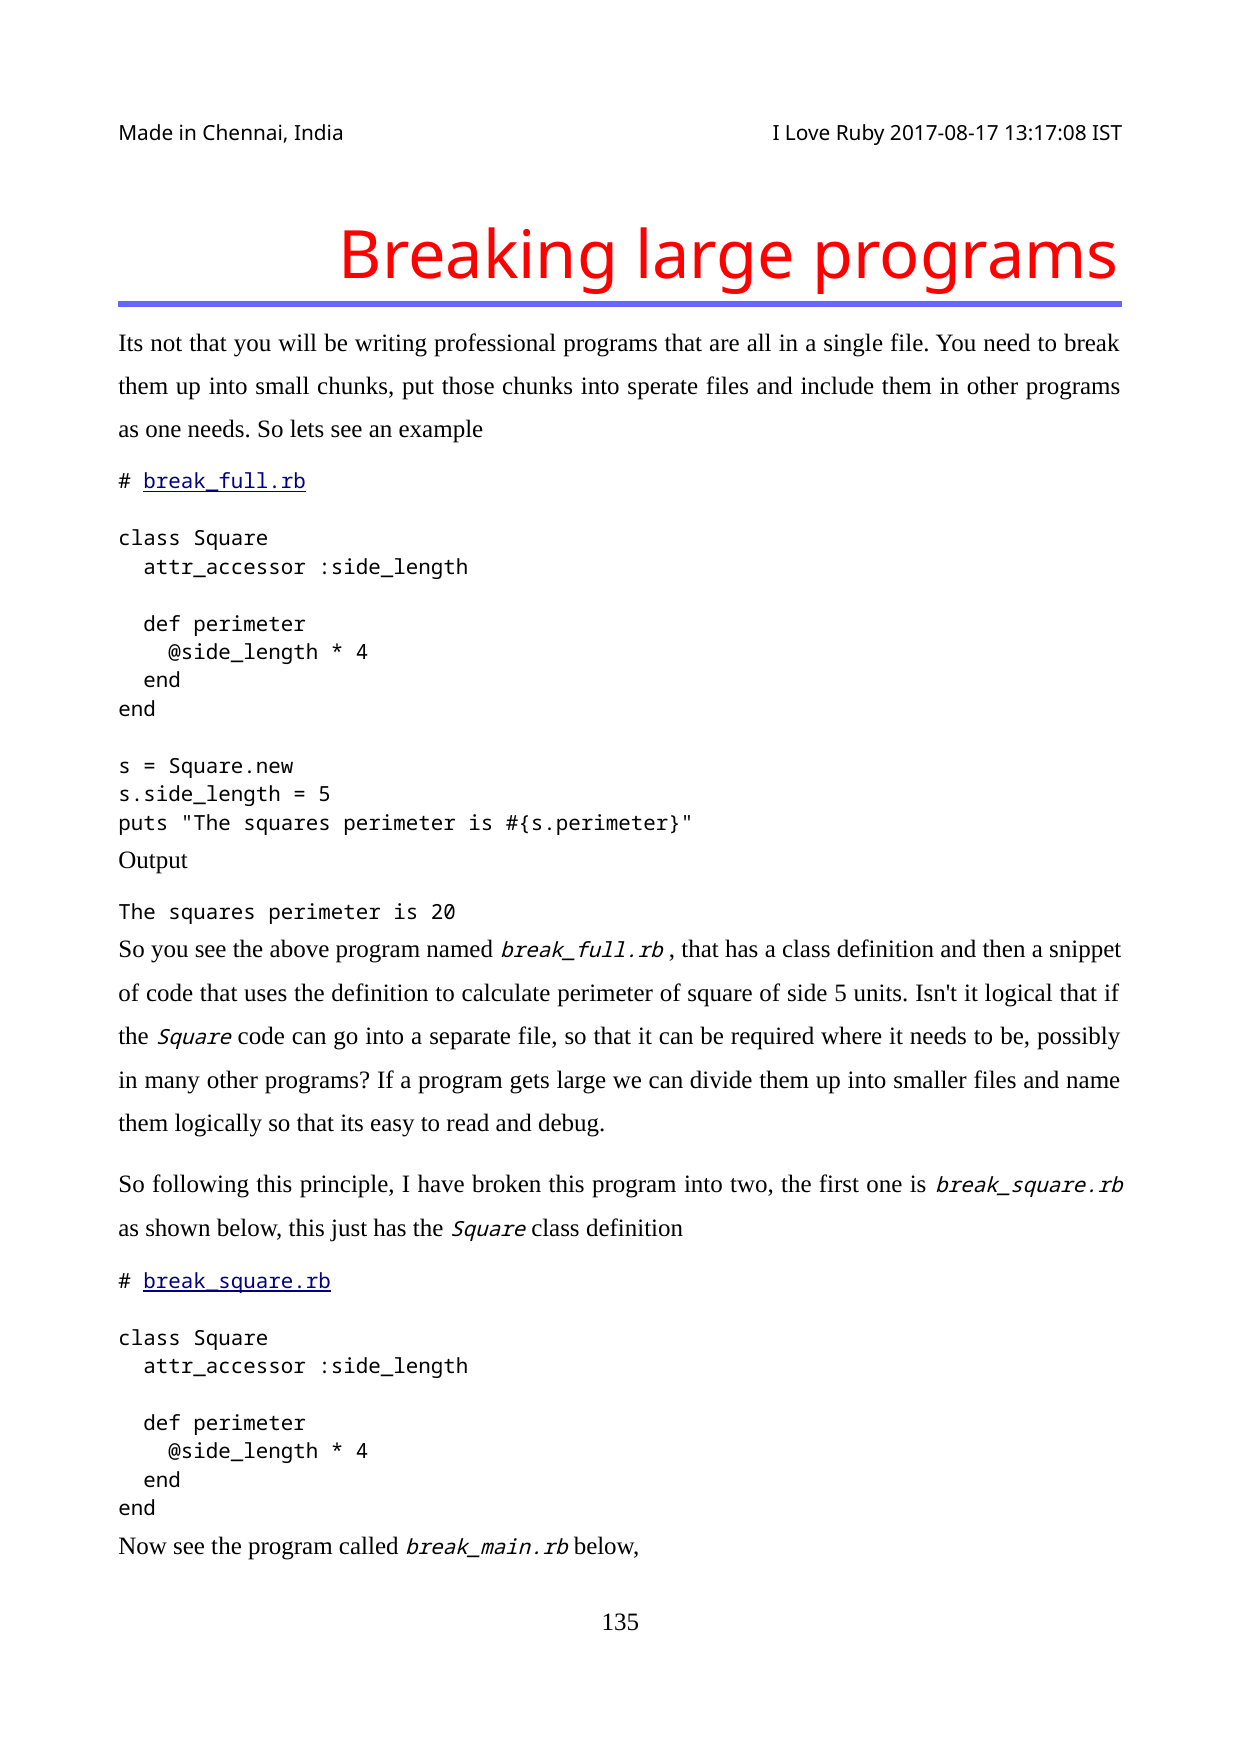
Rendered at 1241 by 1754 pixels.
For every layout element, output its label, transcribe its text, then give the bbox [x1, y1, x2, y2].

text def perimeter [118, 1408, 1122, 1437]
text So following this principle, I have broken this program into two, the first one is break_square.rb as shown below, this just has the Square class definition [118, 1169, 1122, 1242]
text @side_length * 4 [118, 1437, 1122, 1465]
text So you see the above program named break_full.rb , that has a class definition and then a snippet of code that uses the definition to calculate perimeter of square of side 5 units. Isn't it logical that if the Square code can go into a separate file, so that it can be required where it needs to be, possibly in many other programs? If a program gets large we can divide them up into smaller files and name them logically so that its easy to read and debug. [118, 934, 1122, 1137]
text # break_square.rb [118, 1266, 1122, 1294]
text attr_accessor :side_length [118, 1351, 1122, 1380]
text attr_accessor :side_length [118, 552, 1122, 580]
text Now see the program called break_main.rb below, [118, 1531, 1122, 1560]
text end [118, 694, 1122, 722]
text puts "The squares perimeter is #{s.perimeter}" [118, 808, 1122, 836]
text s = Square.new [118, 751, 1122, 779]
text @side_length * 4 [118, 637, 1122, 666]
text The squares perimeter is 20 [118, 897, 1122, 925]
text s.side_length = 5 [118, 779, 1122, 808]
text end [118, 666, 1122, 694]
subtitle Breaking large programs [118, 204, 1122, 301]
text Output [118, 845, 1122, 874]
text class Square [118, 1323, 1122, 1351]
text Its not that you will be writing professional programs that are all in a single file. You need to break them up into small chunks, put those chunks into sperate files and include them in other programs as one needs. So lets see an example [118, 328, 1122, 443]
text end [118, 1493, 1122, 1522]
text end [118, 1465, 1122, 1493]
text class Square [118, 523, 1122, 552]
text def perimeter [118, 609, 1122, 637]
text # break_full.rb [118, 466, 1122, 495]
